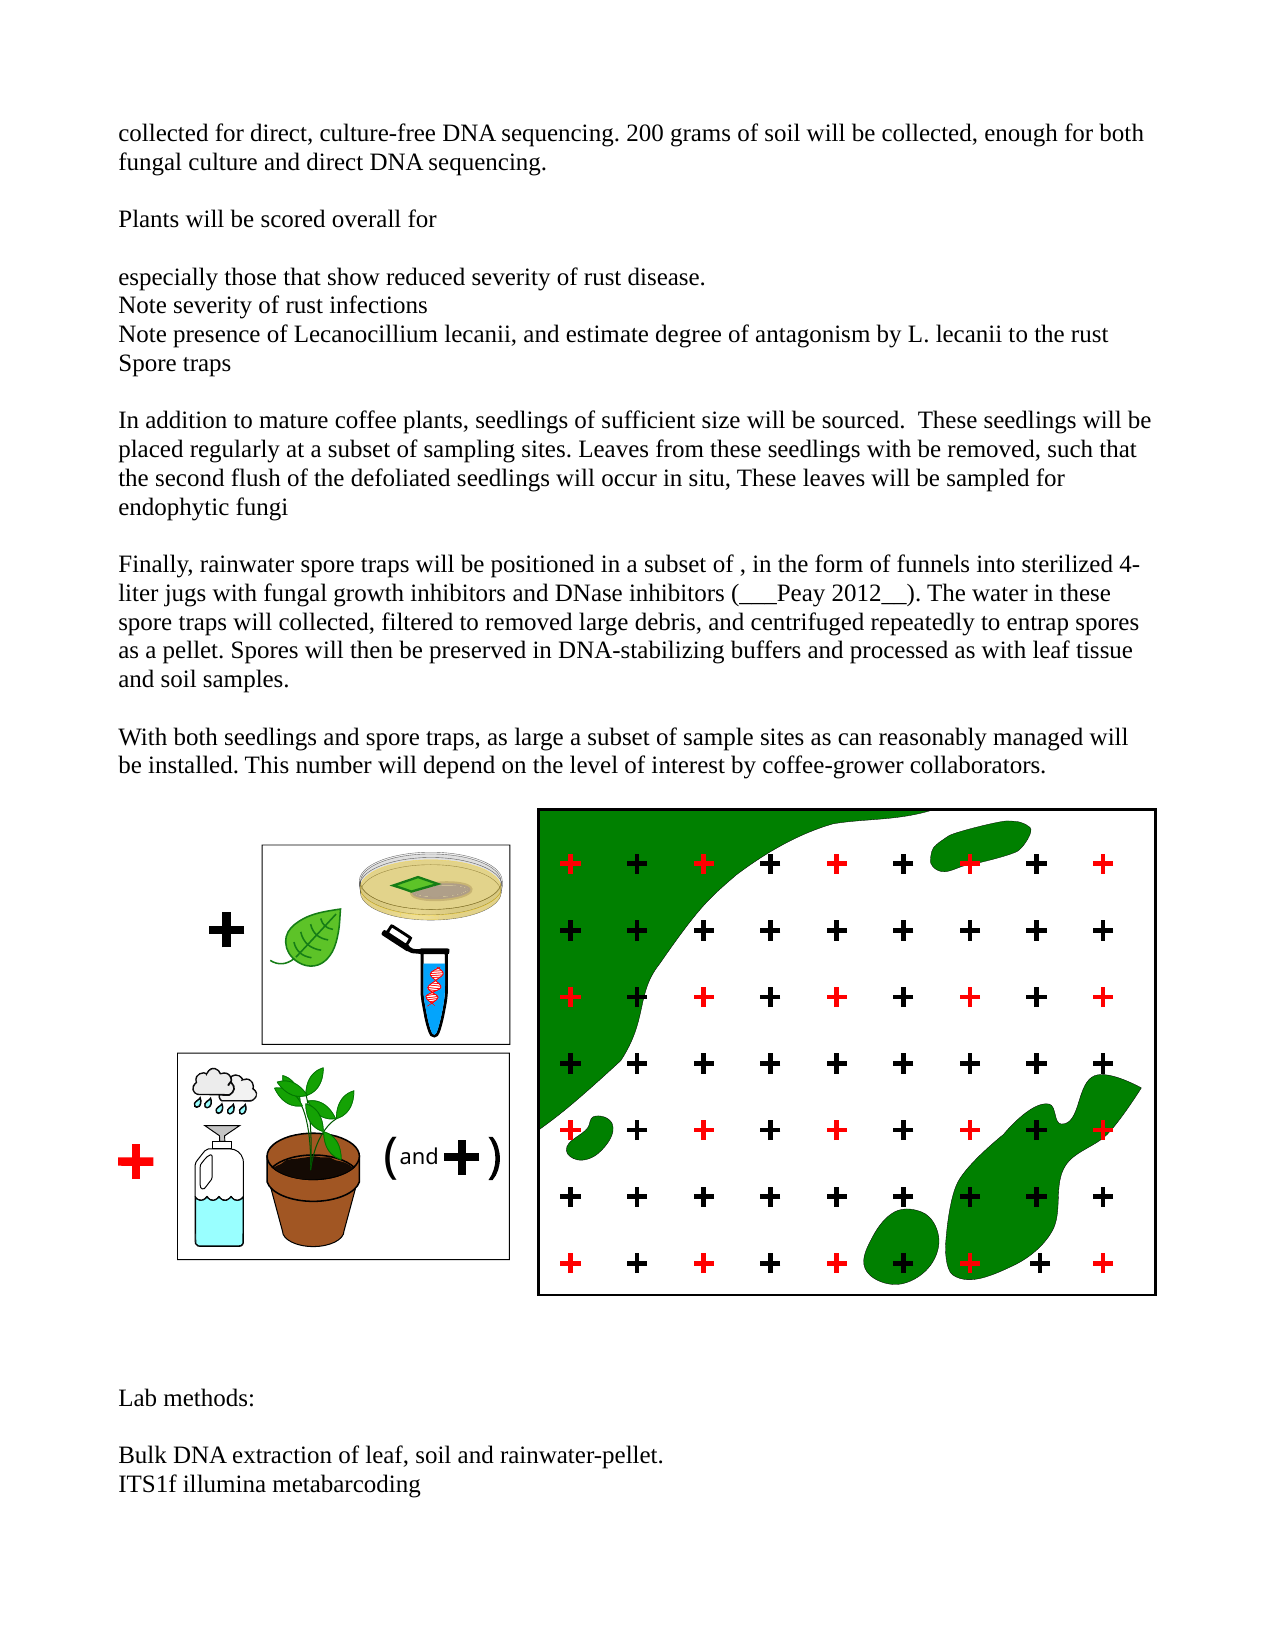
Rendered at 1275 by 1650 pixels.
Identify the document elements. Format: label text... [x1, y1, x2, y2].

text Note presence of Lecanocillium lecanii, and estimate degree of antagonism by L. lecanii to the rust [118, 319, 1157, 348]
text In addition to mature coffee plants, seedlings of sufficient size will be sourced. These seedlings will be placed regularly at a subset of sampling sites. Leaves from these seedlings with be removed, such that the second flush of the defoliated seedlings will occur in situ, These leaves will be sampled for endophytic fungi [118, 406, 1157, 521]
text ITS1f illumina metabarcoding [118, 1469, 1157, 1498]
text With both seedlings and spore traps, as large a subset of sample sites as can reasonably managed will be installed. This number will depend on the level of interest by coffee-grower collaborators. [118, 722, 1157, 779]
text especially those that show reduced severity of rust disease. [118, 262, 1157, 291]
text Spore traps [118, 348, 1157, 377]
text Bulk DNA extraction of leaf, soil and rainwater-pellet. [118, 1440, 1157, 1469]
text collected for direct, culture-free DNA sequencing. 200 grams of soil will be collected, enough for both fungal culture and direct DNA sequencing. [118, 118, 1157, 176]
text Plants will be scored overall for [118, 204, 1157, 233]
text Note severity of rust infections [118, 291, 1157, 319]
text Lab methods: [118, 1383, 1157, 1411]
text Finally, rainwater spore traps will be positioned in a subset of , in the form of funnels into sterilized 4-liter jugs with fungal growth inhibitors and DNase inhibitors (___Peay 2012__). The water in these spore traps will collected, filtered to removed large debris, and centrifuged repeatedly to entrap spores as a pellet. Spores will then be preserved in DNA-stabilizing buffers and processed as with leaf tissue and soil samples. [118, 549, 1157, 693]
